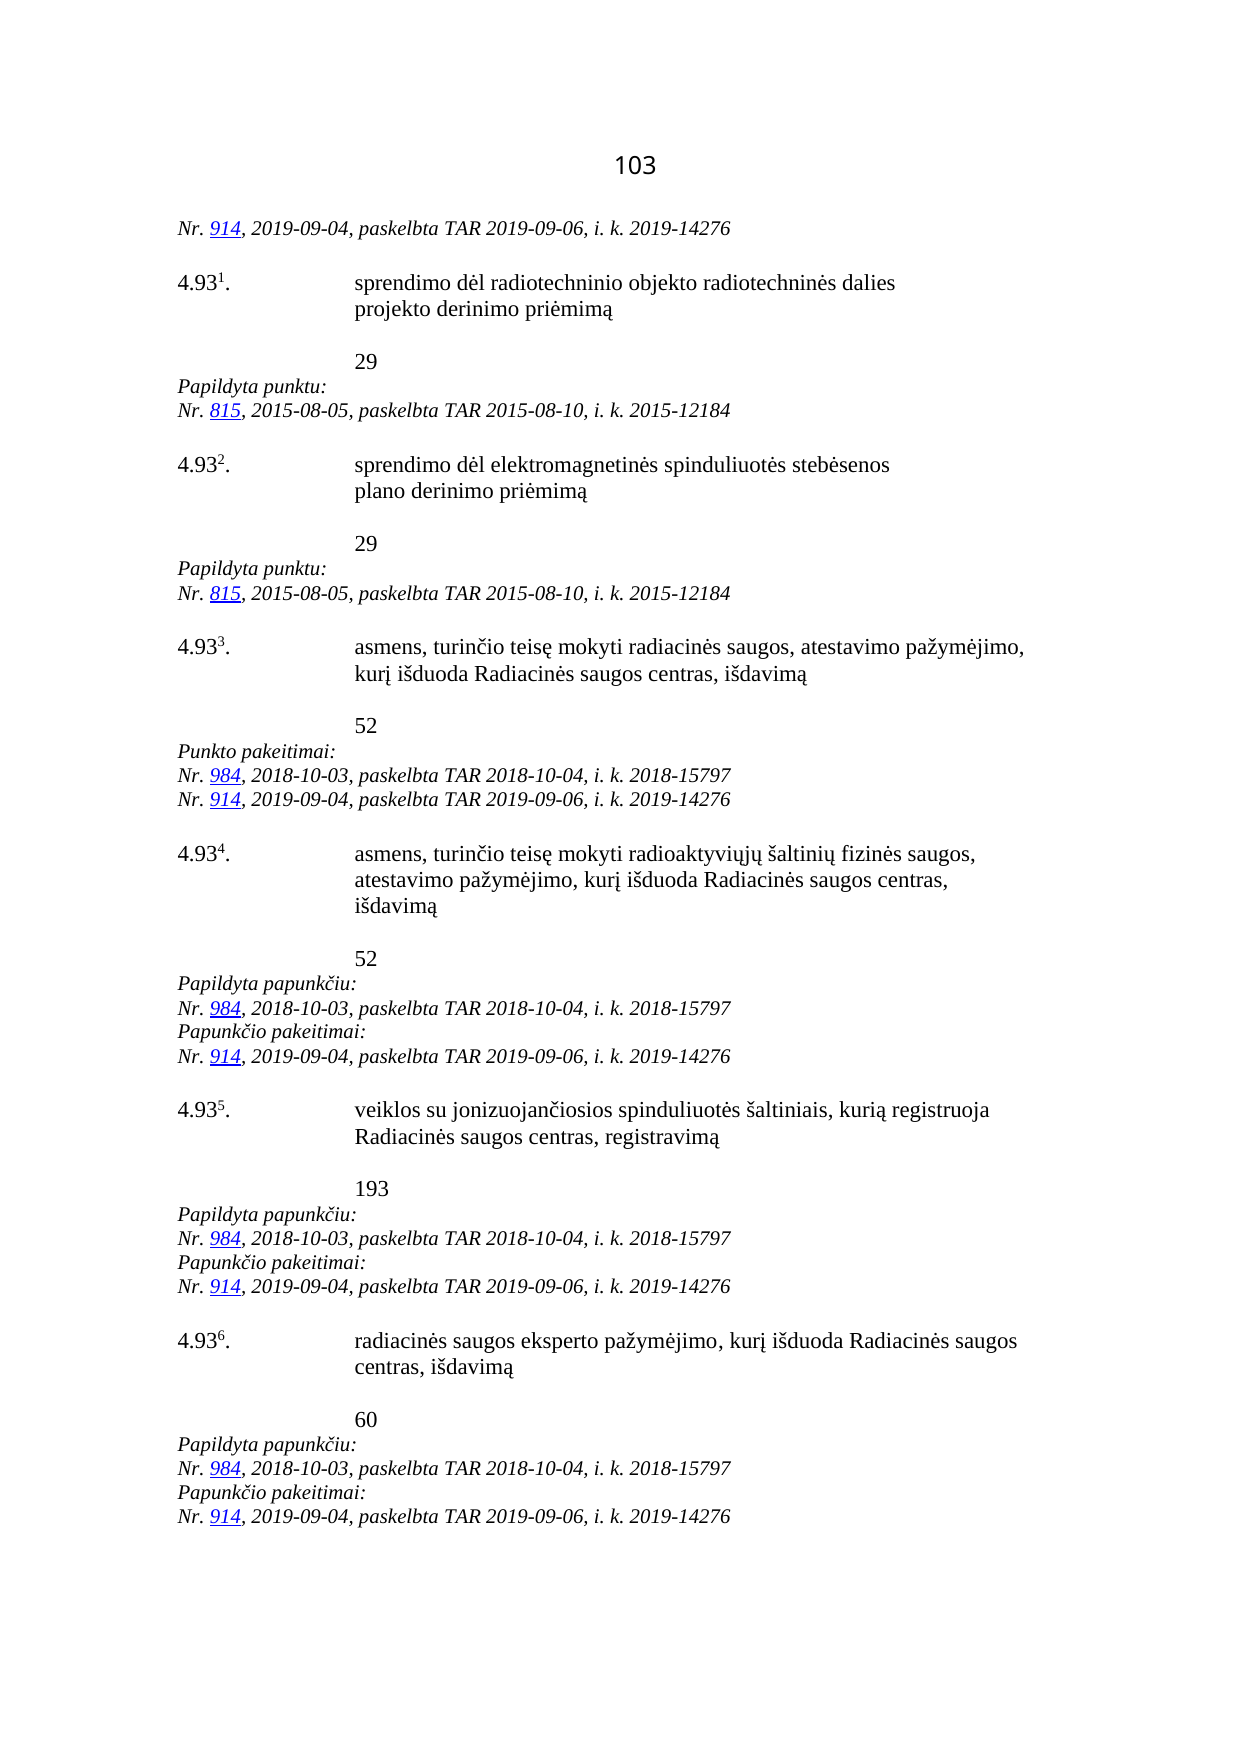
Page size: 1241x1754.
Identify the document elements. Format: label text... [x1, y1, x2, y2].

text Papunkčio pakeitimai: [177, 1480, 1093, 1504]
text Papildyta papunkčiu: [177, 1432, 1093, 1456]
text 4.936. radiacinės saugos eksperto pažymėjimo, kurį išduoda Radiacinės saugos centras, išdavimą 60 [177, 1327, 1034, 1432]
text Papildyta papunkčiu: [177, 971, 1093, 995]
text 4.932. sprendimo dėl elektromagnetinės spinduliuotės stebėsenos [177, 451, 945, 477]
text Nr. 914, 2019-09-04, paskelbta TAR 2019-09-06, i. k. 2019-14276 [177, 216, 1093, 240]
text Papildyta punktu: [177, 556, 1093, 580]
text Nr. 984, 2018-10-03, paskelbta TAR 2018-10-04, i. k. 2018-15797 [177, 763, 1093, 787]
text 4.933. asmens, turinčio teisę mokyti radiacinės saugos, atestavimo pažymėjimo, kurį išduoda Radiacinės saugos centras, išdavimą 52 [177, 633, 1034, 739]
text Punkto pakeitimai: [177, 739, 1093, 763]
text Nr. 914, 2019-09-04, paskelbta TAR 2019-09-06, i. k. 2019-14276 [177, 787, 1093, 811]
text Nr. 914, 2019-09-04, paskelbta TAR 2019-09-06, i. k. 2019-14276 [177, 1274, 1093, 1298]
text Nr. 815, 2015-08-05, paskelbta TAR 2015-08-10, i. k. 2015-12184 [177, 398, 1093, 422]
text Nr. 984, 2018-10-03, paskelbta TAR 2018-10-04, i. k. 2018-15797 [177, 1456, 1093, 1480]
text Nr. 914, 2019-09-04, paskelbta TAR 2019-09-06, i. k. 2019-14276 [177, 1504, 1093, 1528]
text Nr. 984, 2018-10-03, paskelbta TAR 2018-10-04, i. k. 2018-15797 [177, 995, 1093, 1019]
text Nr. 984, 2018-10-03, paskelbta TAR 2018-10-04, i. k. 2018-15797 [177, 1226, 1093, 1250]
text projekto derinimo priėmimą 29 [354, 295, 945, 374]
text Papunkčio pakeitimai: [177, 1019, 1093, 1043]
text Papildyta papunkčiu: [177, 1202, 1093, 1226]
text Nr. 914, 2019-09-04, paskelbta TAR 2019-09-06, i. k. 2019-14276 [177, 1043, 1093, 1068]
text 4.935. veiklos su jonizuojančiosios spinduliuotės šaltiniais, kurią registruoja Radiacinės saugos centras, registravimą 193 [177, 1096, 1034, 1202]
text Papildyta punktu: [177, 374, 1093, 398]
text Nr. 815, 2015-08-05, paskelbta TAR 2015-08-10, i. k. 2015-12184 [177, 580, 1093, 604]
text 4.934. asmens, turinčio teisę mokyti radioaktyviųjų šaltinių fizinės saugos, atestavimo pažymėjimo, kurį išduoda Radiacinės saugos centras, išdavimą 52 [177, 839, 1034, 971]
text Papunkčio pakeitimai: [177, 1250, 1093, 1274]
text plano derinimo priėmimą 29 [354, 477, 945, 556]
text 4.931. sprendimo dėl radiotechninio objekto radiotechninės dalies [177, 269, 945, 295]
